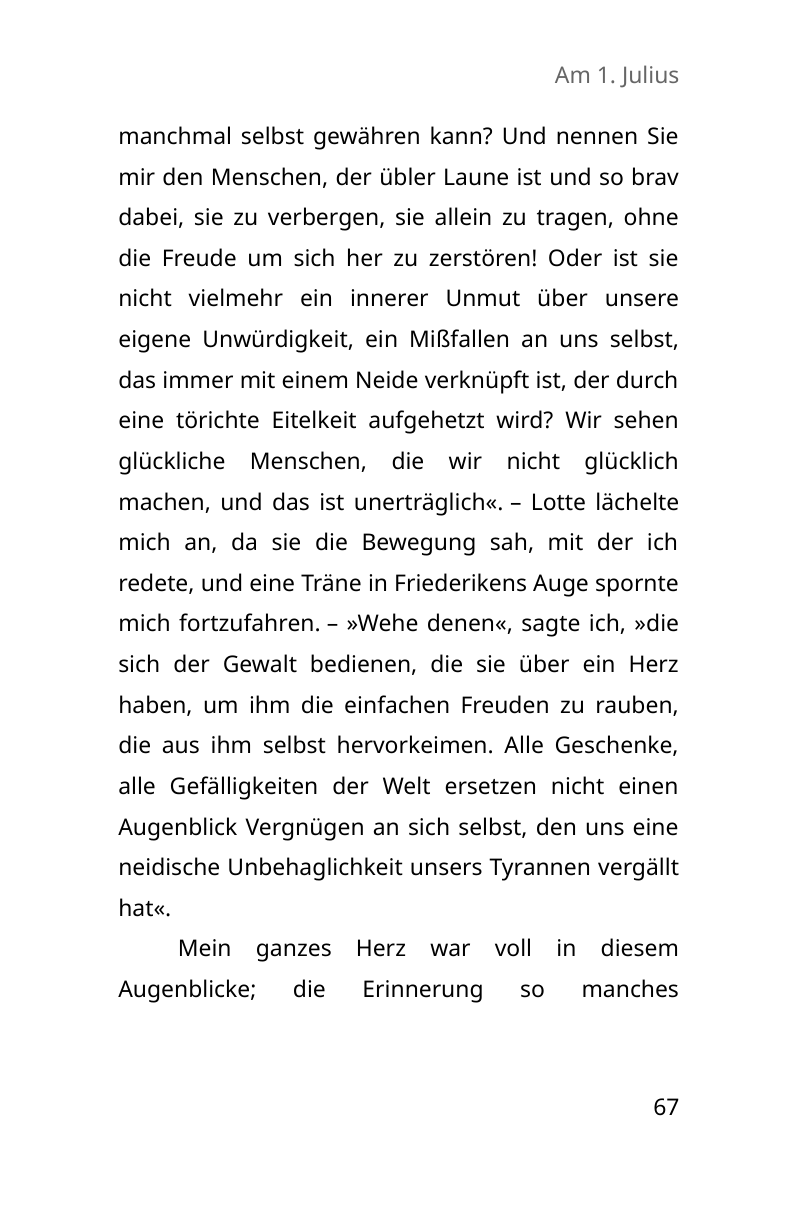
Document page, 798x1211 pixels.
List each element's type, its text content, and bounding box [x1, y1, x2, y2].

text Mein ganzes Herz war voll in diesem Augenblicke; die Erinnerung so manches [118, 932, 679, 1004]
text manchmal selbst gewähren kann? Und nennen Sie mir den Menschen, der übler Laune ist und so brav dabei, sie zu verbergen, sie allein zu tragen, ohne die Freude um sich her zu zerstören! Oder ist sie nicht vielmehr ein innerer Unmut über unsere eigene Unwürdigkeit, ein Mißfallen an uns selbst, das immer mit einem Neide verknüpft ist, der durch eine törichte Eitelkeit aufgehetzt wird? Wir sehen glückliche Menschen, die wir nicht glücklich machen, und das ist unerträglich«. – Lotte lächelte mich an, da sie die Bewegung sah, mit der ich redete, und eine Träne in Friederikens Auge spornte mich fortzufahren. – »Wehe denen«, sagte ich, »die sich der Gewalt bedienen, die sie über ein Herz haben, um ihm die einfachen Freuden zu rauben, die aus ihm selbst hervorkeimen. Alle Geschenke, alle Gefälligkeiten der Welt ersetzen nicht einen Augenblick Vergnügen an sich selbst, den uns eine neidische Unbehaglichkeit unsers Tyrannen vergällt hat«. [118, 120, 679, 923]
